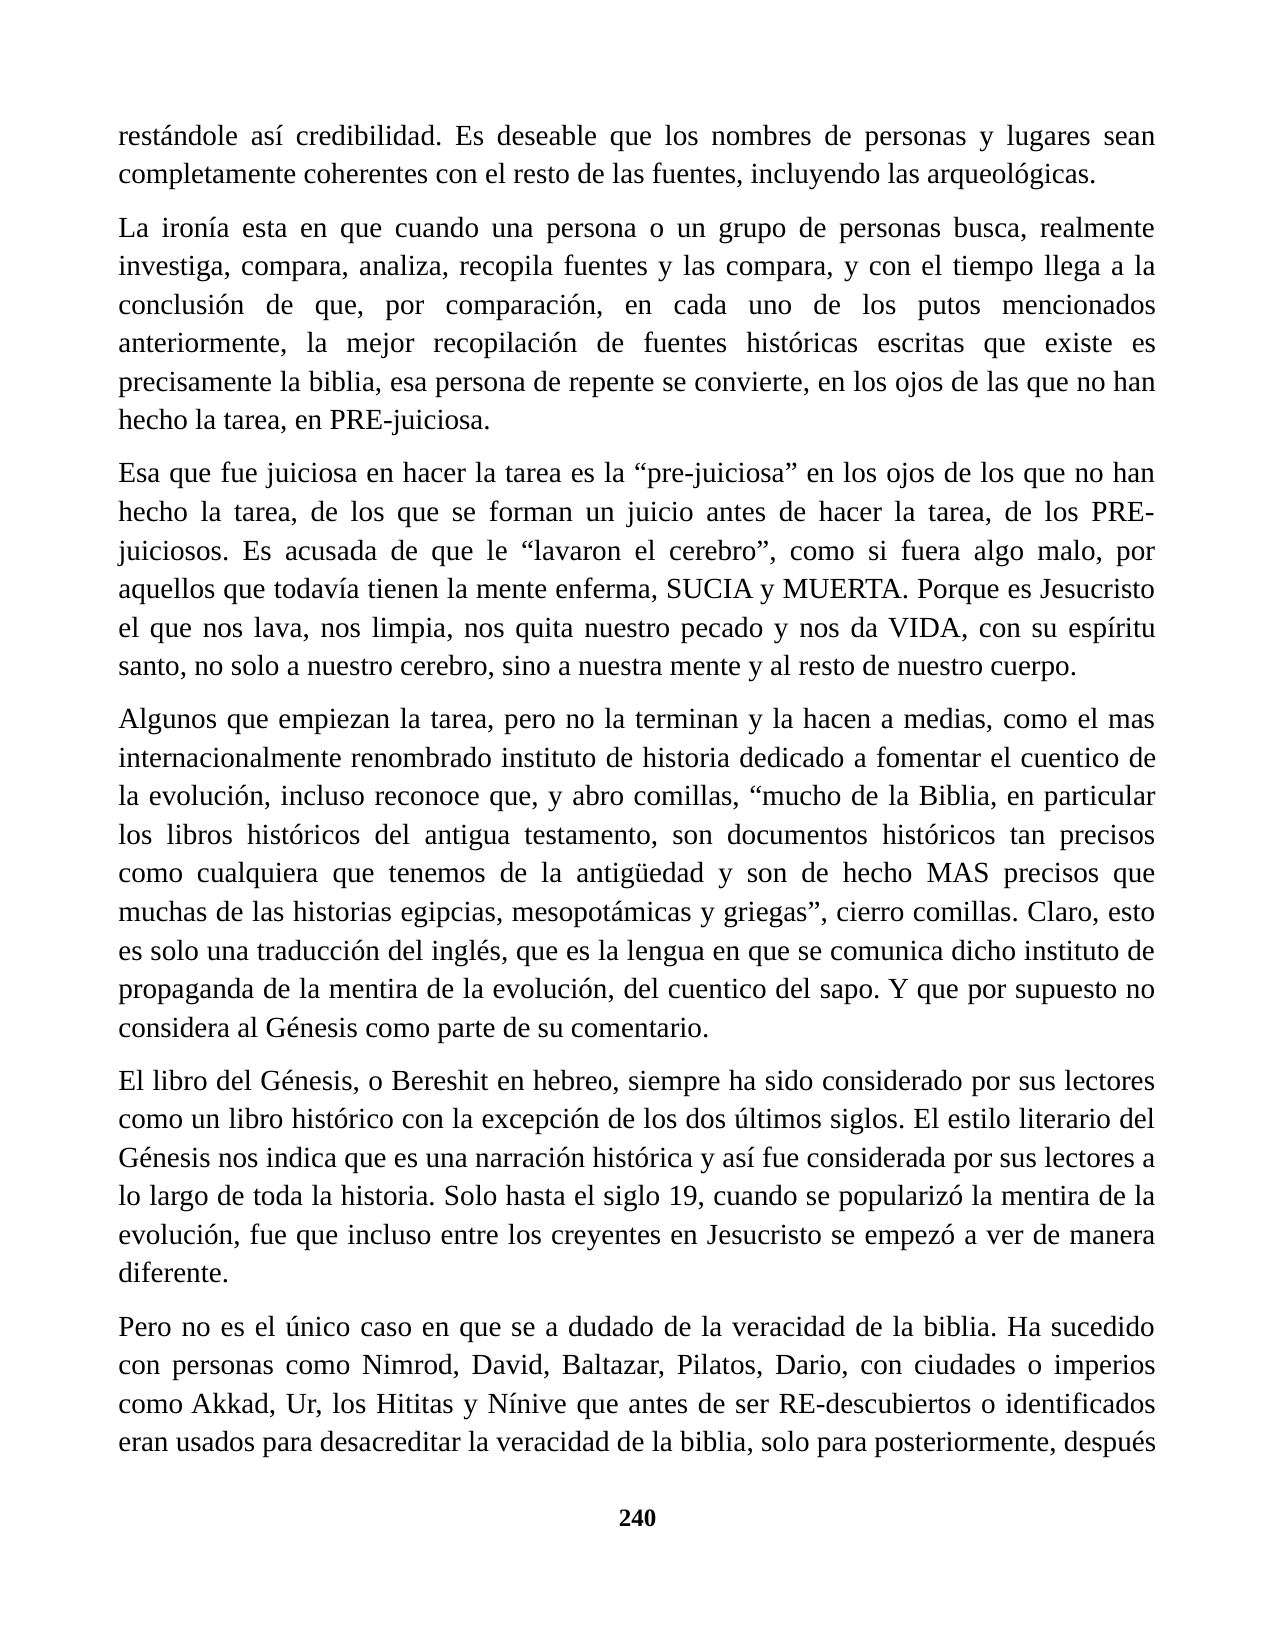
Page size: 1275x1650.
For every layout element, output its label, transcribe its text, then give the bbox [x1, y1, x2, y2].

text Algunos que empiezan la tarea, pero no la terminan y la hacen a medias, como el mas internacionalmente renombrado instituto de historia dedicado a fomentar el cuentico de la evolución, incluso reconoce que, y abro comillas, “mucho de la Biblia, en particular los libros históricos del antigua testamento, son documentos históricos tan precisos como cualquiera que tenemos de la antigüedad y son de hecho MAS precisos que muchas de las historias egipcias, mesopotámicas y griegas”, cierro comillas. Claro, esto es solo una traducción del inglés, que es la lengua en que se comunica dicho instituto de propaganda de la mentira de la evolución, del cuentico del sapo. Y que por supuesto no considera al Génesis como parte de su comentario. [118, 701, 1157, 1043]
text El libro del Génesis, o Bereshit en hebreo, siempre ha sido considerado por sus lectores como un libro histórico con la excepción de los dos últimos siglos. El estilo literario del Génesis nos indica que es una narración histórica y así fue considerada por sus lectores a lo largo de toda la historia. Solo hasta el siglo 19, cuando se popularizó la mentira de la evolución, fue que incluso entre los creyentes en Jesucristo se empezó a ver de manera diferente. [118, 1063, 1157, 1289]
text Pero no es el único caso en que se a dudado de la veracidad de la biblia. Ha sucedido con personas como Nimrod, David, Baltazar, Pilatos, Dario, con ciudades o imperios como Akkad, Ur, los Hititas y Nínive que antes de ser RE-descubiertos o identificados eran usados para desacreditar la veracidad de la biblia, solo para posteriormente, después [118, 1309, 1157, 1458]
text restándole así credibilidad. Es deseable que los nombres de personas y lugares sean completamente coherentes con el resto de las fuentes, incluyendo las arqueológicas. [118, 118, 1157, 190]
text Esa que fue juiciosa en hacer la tarea es la “pre-juiciosa” en los ojos de los que no han hecho la tarea, de los que se forman un juicio antes de hacer la tarea, de los PRE-juiciosos. Es acusada de que le “lavaron el cerebro”, como si fuera algo malo, por aquellos que todavía tienen la mente enferma, SUCIA y MUERTA. Porque es Jesucristo el que nos lava, nos limpia, nos quita nuestro pecado y nos da VIDA, con su espíritu santo, no solo a nuestro cerebro, sino a nuestra mente y al resto de nuestro cuerpo. [118, 456, 1157, 682]
text La ironía esta en que cuando una persona o un grupo de personas busca, realmente investiga, compara, analiza, recopila fuentes y las compara, y con el tiempo llega a la conclusión de que, por comparación, en cada uno de los putos mencionados anteriormente, la mejor recopilación de fuentes históricas escritas que existe es precisamente la biblia, esa persona de repente se convierte, en los ojos de las que no han hecho la tarea, en PRE-juiciosa. [118, 210, 1157, 436]
